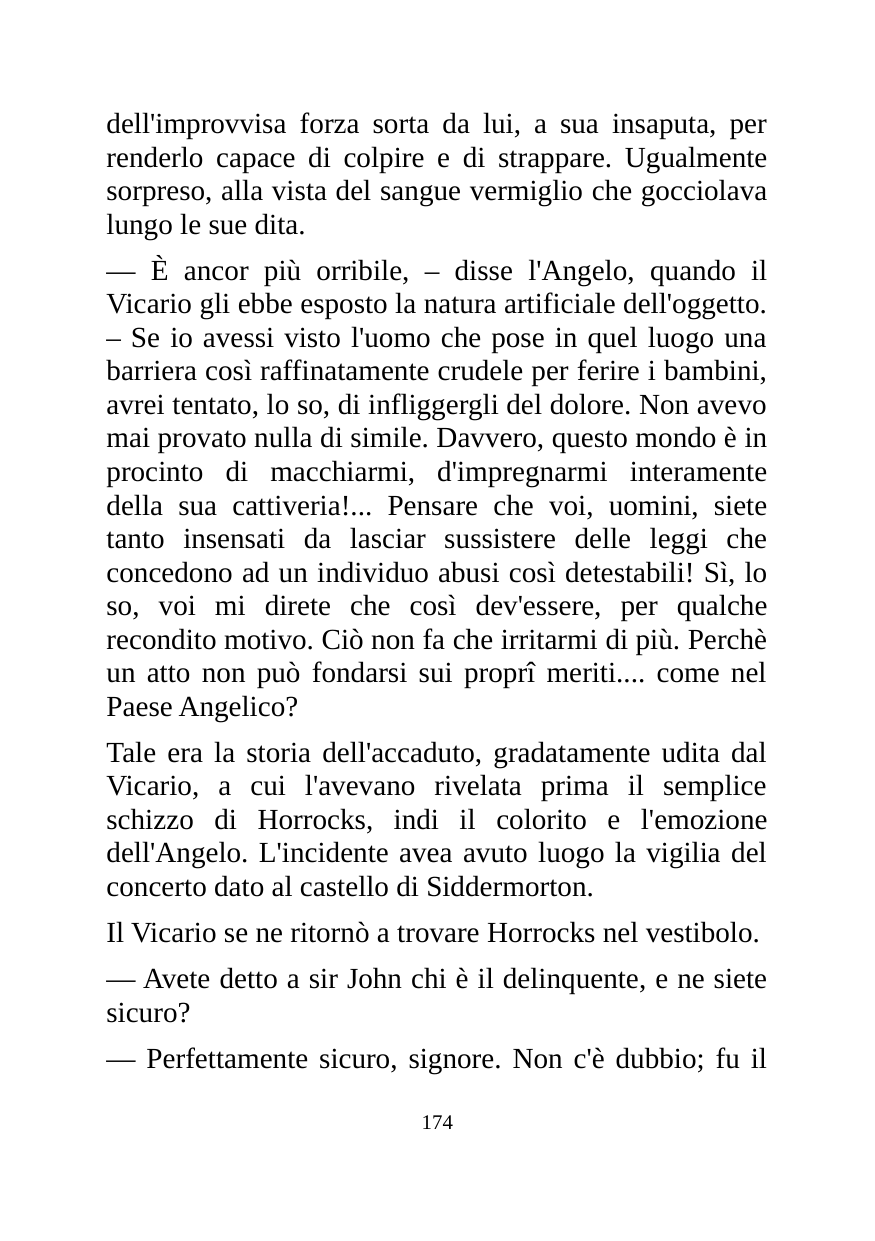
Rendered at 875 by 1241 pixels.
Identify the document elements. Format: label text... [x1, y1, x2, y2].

text — Perfettamente sicuro, signore. Non c'è dubbio; fu il [106, 1041, 768, 1074]
text — Avete detto a sir John chi è il delinquente, e ne siete sicuro? [106, 961, 768, 1028]
text Il Vicario se ne ritornò a trovare Horrocks nel vestibolo. [106, 915, 768, 949]
text Tale era la storia dell'accaduto, gradatamente udita dal Vicario, a cui l'avevano rivelata prima il semplice schizzo di Horrocks, indi il colorito e l'emozione dell'Angelo. L'incidente avea avuto luogo la vigilia del concerto dato al castello di Siddermorton. [106, 735, 768, 903]
text — È ancor più orribile, – disse l'Angelo, quando il Vicario gli ebbe esposto la natura artificiale dell'oggetto. – Se io avessi visto l'uomo che pose in quel luogo una barriera così raffinatamente crudele per ferire i bambini, avrei tentato, lo so, di infliggergli del dolore. Non avevo mai provato nulla di simile. Davvero, questo mondo è in procinto di macchiarmi, d'impregnarmi interamente della sua cattiveria!... Pensare che voi, uomini, siete tanto insensati da lasciar sussistere delle leggi che concedono ad un individuo abusi così detestabili! Sì, lo so, voi mi direte che così dev'essere, per qualche recondito motivo. Ciò non fa che irritarmi di più. Perchè un atto non può fondarsi sui proprî meriti.... come nel Paese Angelico? [106, 253, 768, 722]
text dell'improvvisa forza sorta da lui, a sua insaputa, per renderlo capace di colpire e di strappare. Ugualmente sorpreso, alla vista del sangue vermiglio che gocciolava lungo le sue dita. [106, 106, 768, 240]
